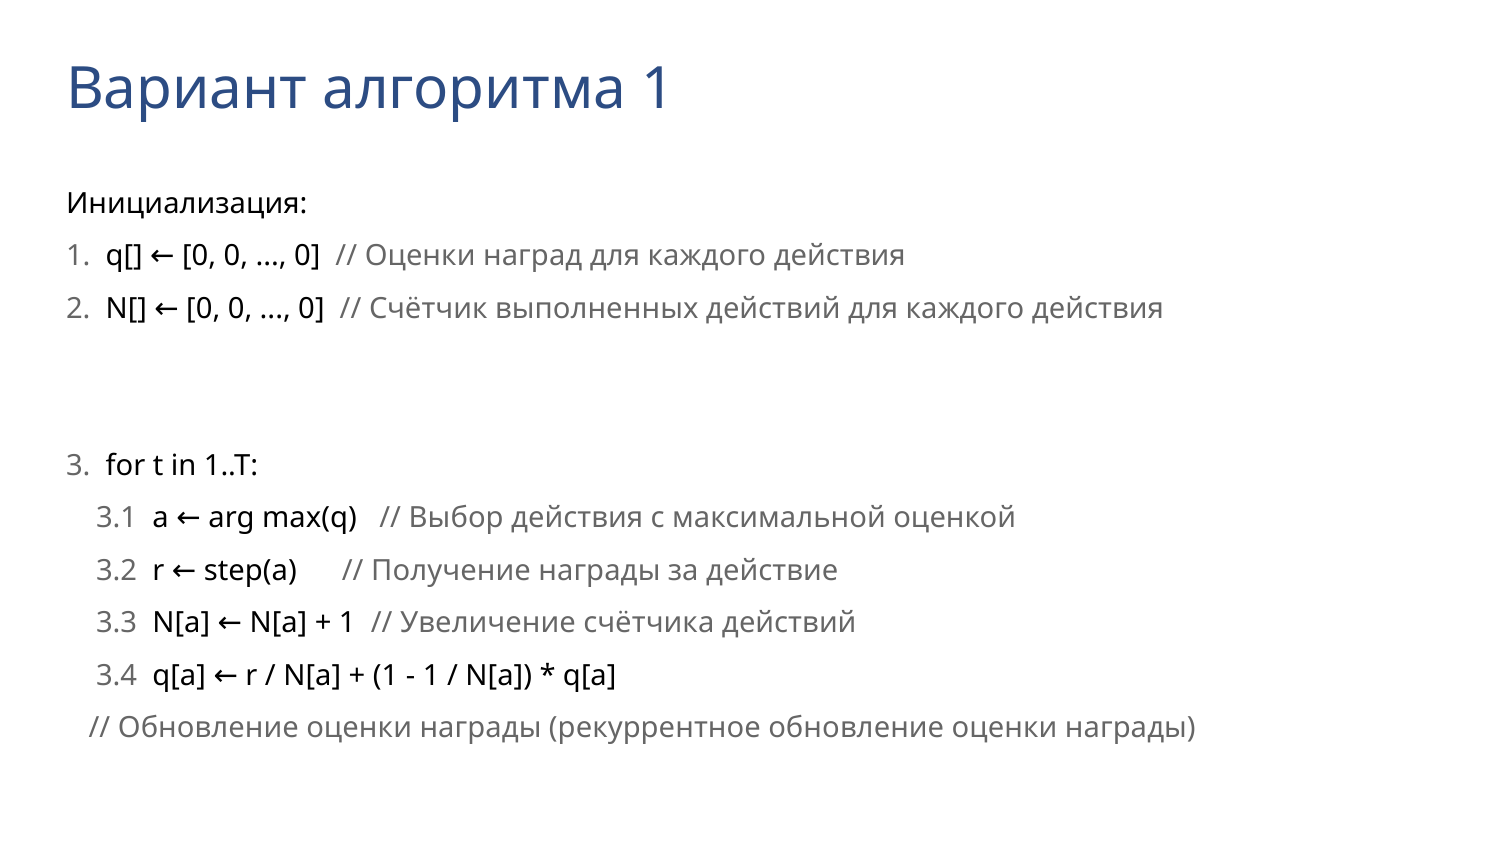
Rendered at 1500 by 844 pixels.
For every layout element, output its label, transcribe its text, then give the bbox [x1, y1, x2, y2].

list Инициализация: 1. q[] ← [0, 0, ..., 0] // Оценки наград для каждого действия 2. N[] ← [0, 0, ..., 0] // Счётчик выполненных действий для каждого действия 3. for t in 1..T: 3.1 a ← arg max(q) // Выбор действия с максимальной оценкой 3.2 r ← step(a) // Получение награды за действие 3.3 N[a] ← N[a] + 1 // Увеличение счётчика действий 3.4 q[a] ← r / N[a] + (1 - 1 / N[a]) * q[a] // Обновление оценки награды (рекуррентное обновление оценки награды) [51, 151, 1449, 821]
title Вариант алгоритма 1 [51, 35, 1449, 130]
